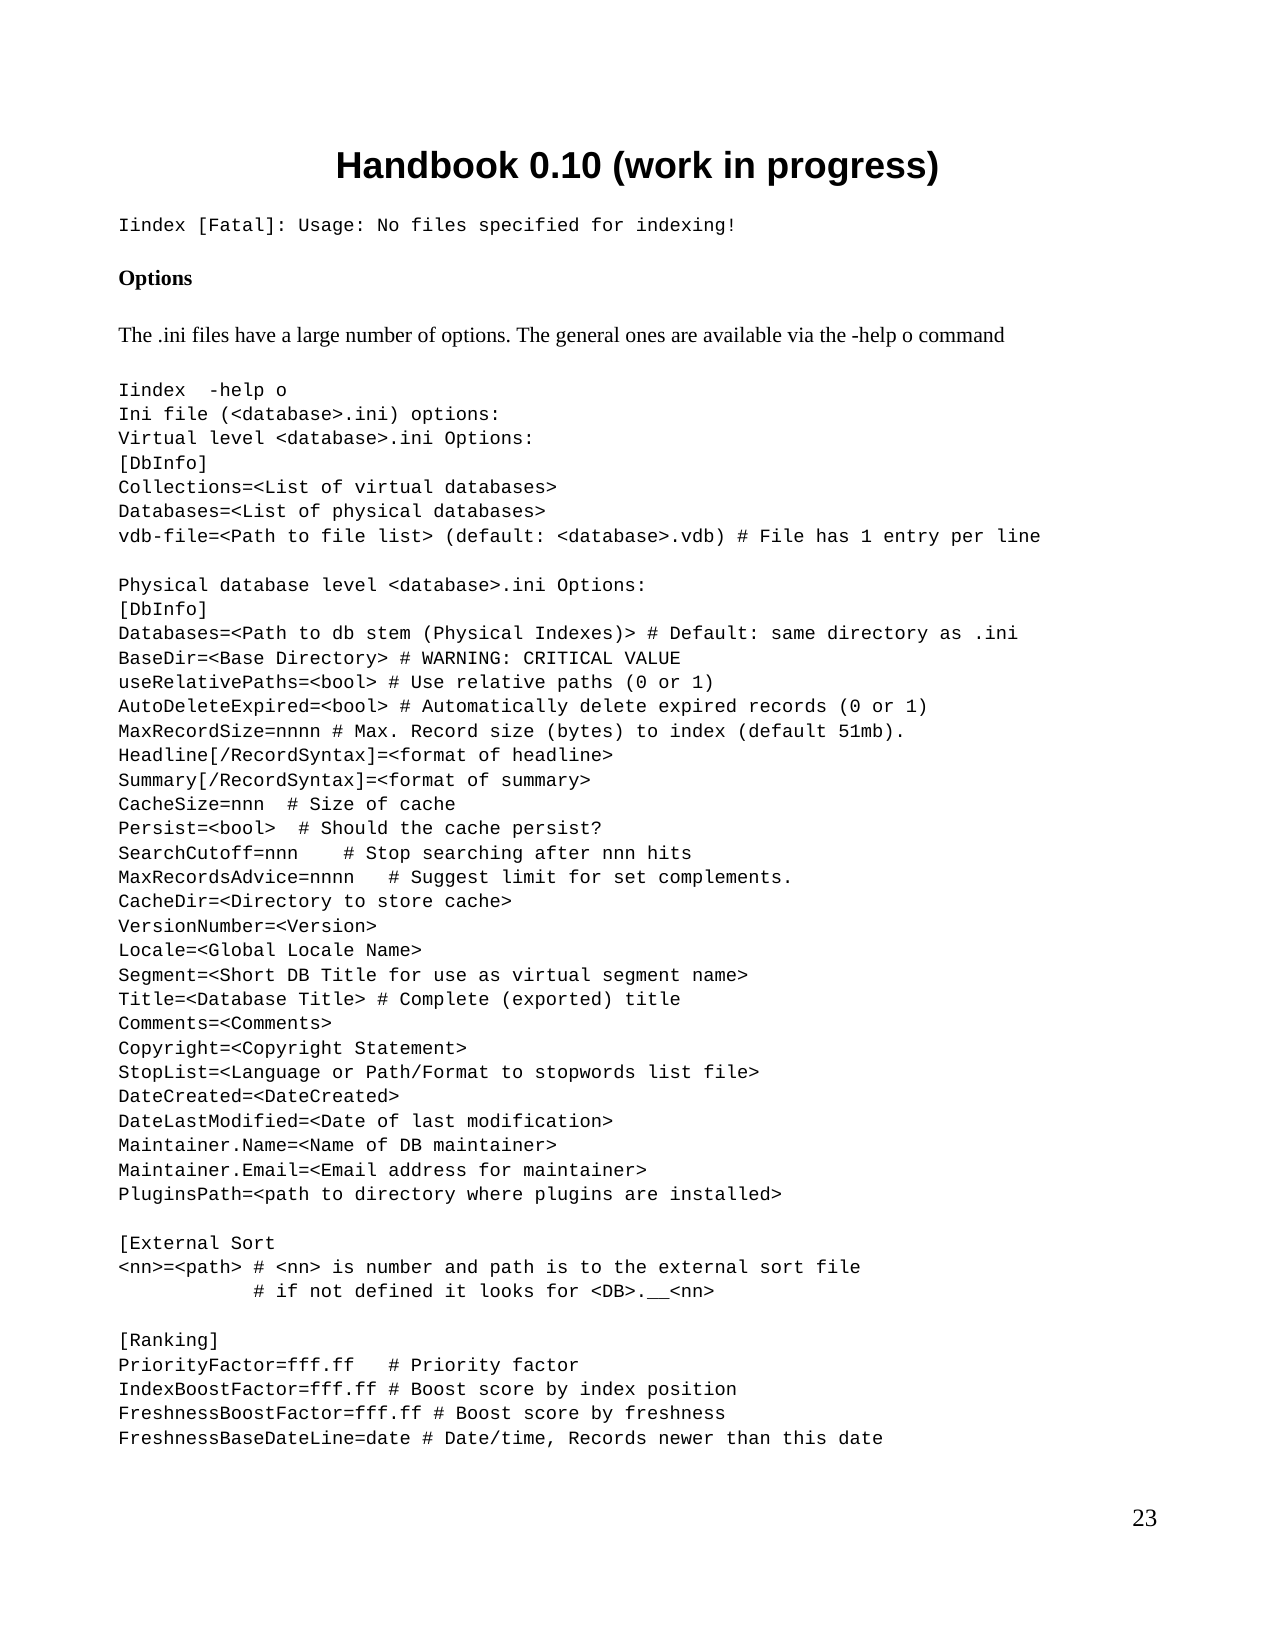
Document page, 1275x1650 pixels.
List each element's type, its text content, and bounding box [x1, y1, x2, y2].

text The .ini files have a large number of options. The general ones are available via the -help o command [118, 322, 1157, 348]
text CacheSize=nnn # Size of cache [118, 795, 1157, 816]
text [Ranking] [118, 1331, 1157, 1352]
text Databases=<Path to db stem (Physical Indexes)> # Default: same directory as .ini [118, 624, 1157, 645]
text FreshnessBoostFactor=fff.ff # Boost score by freshness [118, 1404, 1157, 1425]
text Copyright=<Copyright Statement> [118, 1038, 1157, 1060]
text Databases=<List of physical databases> [118, 502, 1157, 523]
text PluginsPath=<path to directory where plugins are installed> [118, 1185, 1157, 1206]
text Virtual level <database>.ini Options: [118, 429, 1157, 450]
text Ini file (<database>.ini) options: [118, 405, 1157, 426]
text [DbInfo] [118, 600, 1157, 621]
text Summary[/RecordSyntax]=<format of summary> [118, 770, 1157, 792]
text Collections=<List of virtual databases> [118, 478, 1157, 499]
text [External Sort [118, 1233, 1157, 1255]
text VersionNumber=<Version> [118, 917, 1157, 938]
text DateCreated=<DateCreated> [118, 1087, 1157, 1108]
text # if not defined it looks for <DB>.__<nn> [118, 1282, 1157, 1303]
text Maintainer.Email=<Email address for maintainer> [118, 1160, 1157, 1182]
text Persist=<bool> # Should the cache persist? [118, 819, 1157, 840]
text Segment=<Short DB Title for use as virtual segment name> [118, 965, 1157, 987]
text Physical database level <database>.ini Options: [118, 575, 1157, 597]
text vdb-file=<Path to file list> (default: <database>.vdb) # File has 1 entry per line [118, 527, 1157, 548]
text MaxRecordsAdvice=nnnn # Suggest limit for set complements. [118, 868, 1157, 889]
text IndexBoostFactor=fff.ff # Boost score by index position [118, 1380, 1157, 1401]
text Maintainer.Name=<Name of DB maintainer> [118, 1136, 1157, 1157]
text DateLastModified=<Date of last modification> [118, 1112, 1157, 1133]
text Iindex [Fatal]: Usage: No files specified for indexing! [118, 216, 1157, 237]
text [DbInfo] [118, 453, 1157, 475]
text FreshnessBaseDateLine=date # Date/time, Records newer than this date [118, 1428, 1157, 1450]
text SearchCutoff=nnn # Stop searching after nnn hits [118, 843, 1157, 865]
text PriorityFactor=fff.ff # Priority factor [118, 1355, 1157, 1377]
text Headline[/RecordSyntax]=<format of headline> [118, 746, 1157, 767]
text CacheDir=<Directory to store cache> [118, 892, 1157, 913]
text useRelativePaths=<bool> # Use relative paths (0 or 1) [118, 673, 1157, 694]
text Options [118, 264, 1157, 290]
text AutoDeleteExpired=<bool> # Automatically delete expired records (0 or 1) [118, 697, 1157, 718]
text Comments=<Comments> [118, 1014, 1157, 1035]
text StopList=<Language or Path/Format to stopwords list file> [118, 1063, 1157, 1084]
text MaxRecordSize=nnnn # Max. Record size (bytes) to index (default 51mb). [118, 722, 1157, 743]
text <nn>=<path> # <nn> is number and path is to the external sort file [118, 1258, 1157, 1279]
text Title=<Database Title> # Complete (exported) title [118, 990, 1157, 1011]
text Locale=<Global Locale Name> [118, 941, 1157, 962]
text Iindex -help o [118, 380, 1157, 402]
text BaseDir=<Base Directory> # WARNING: CRITICAL VALUE [118, 648, 1157, 670]
